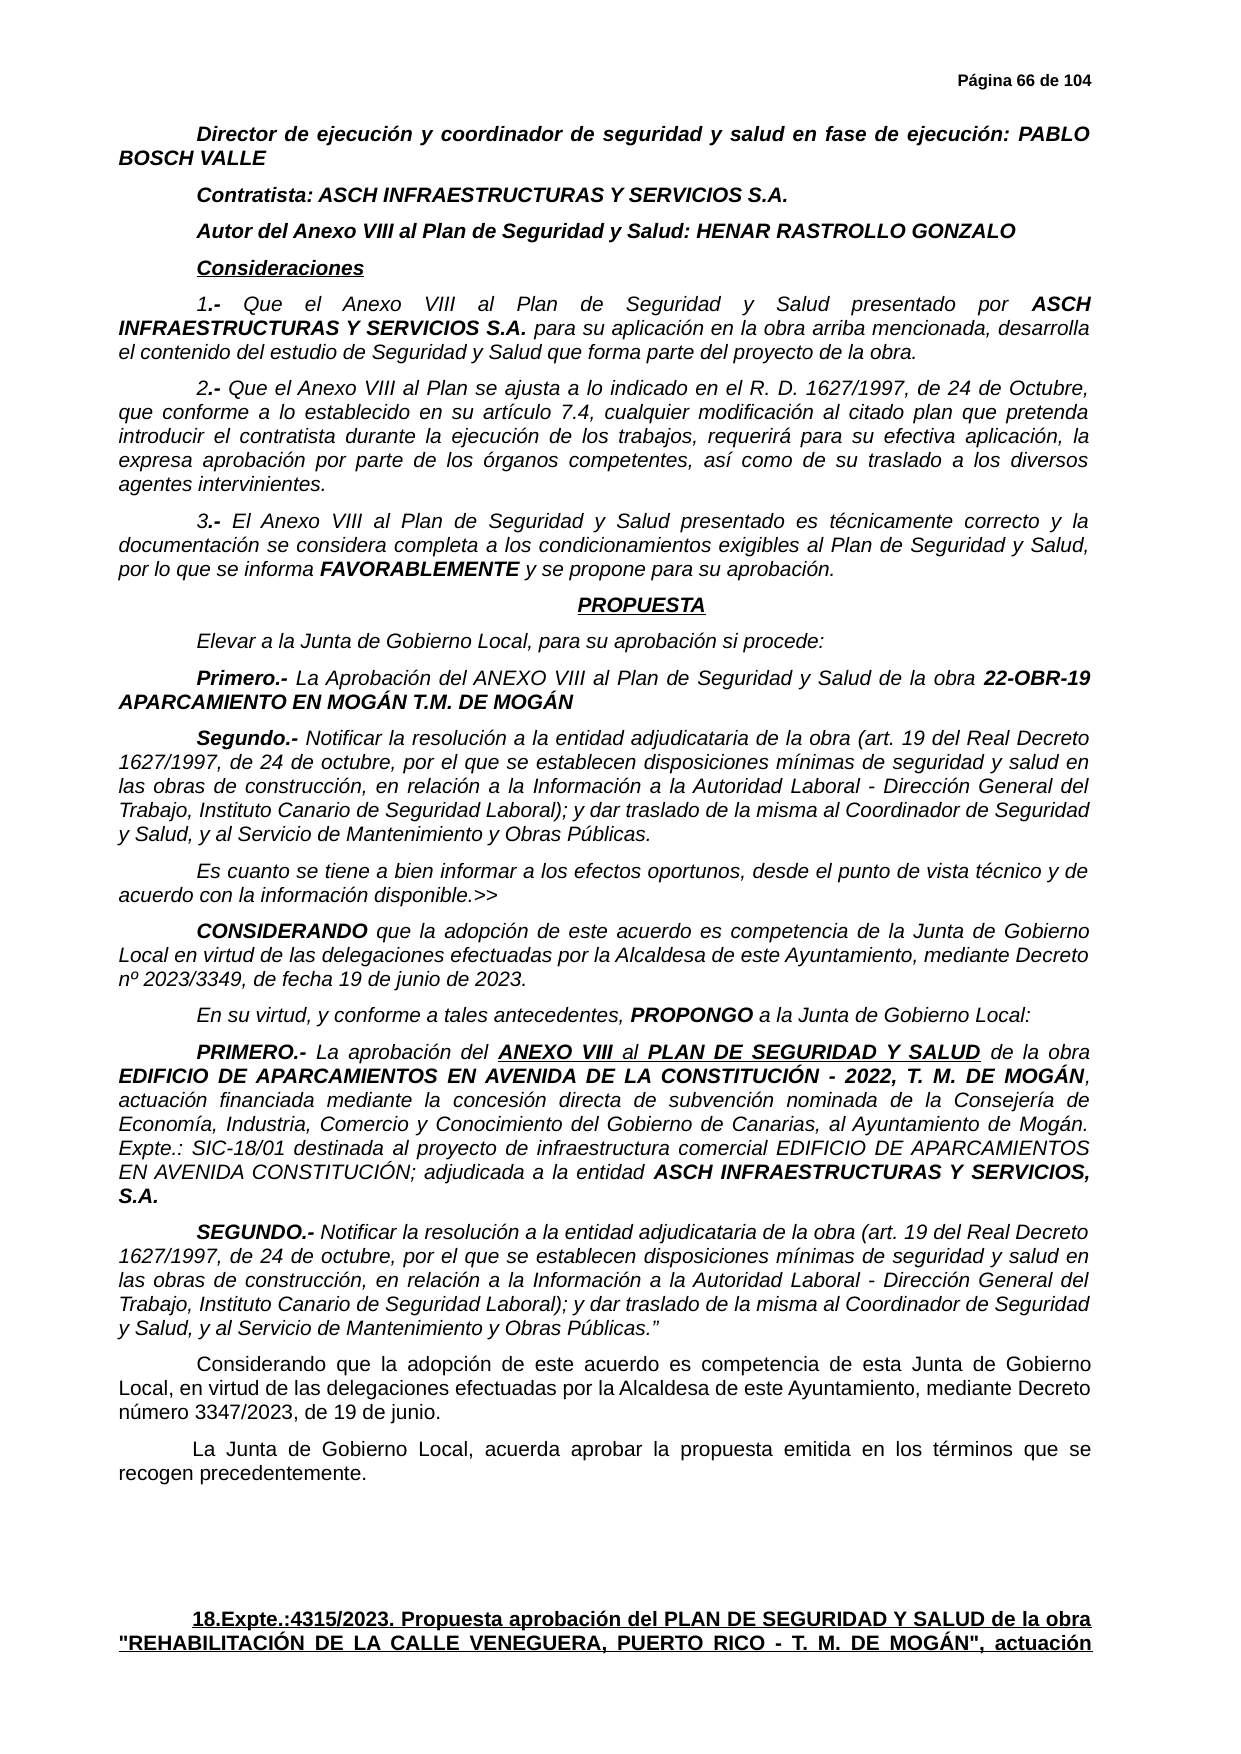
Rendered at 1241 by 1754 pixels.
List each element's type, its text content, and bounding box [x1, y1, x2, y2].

text PROPUESTA [118, 593, 1092, 617]
text Considerando que la adopción de este acuerdo es competencia de esta Junta de Gobierno Local, en virtud de las delegaciones efectuadas por la Alcaldesa de este Ayuntamiento, mediante Decreto número 3347/2023, de 19 de junio. [118, 1352, 1092, 1424]
text Autor del Anexo VIII al Plan de Seguridad y Salud: HENAR RASTROLLO GONZALO [118, 219, 1092, 243]
text Contratista: ASCH INFRAESTRUCTURAS Y SERVICIOS S.A. [118, 182, 1092, 206]
text En su virtud, y conforme a tales antecedentes, PROPONGO a la Junta de Gobierno Local: [118, 1003, 1092, 1027]
text PRIMERO.- La aprobación del ANEXO VIII al PLAN DE SEGURIDAD Y SALUD de la obra EDIFICIO DE APARCAMIENTOS EN AVENIDA DE LA CONSTITUCIÓN - 2022, T. M. DE MOGÁN, actuación financiada mediante la concesión directa de subvención nominada de la Consejería de Economía, Industria, Comercio y Conocimiento del Gobierno de Canarias, al Ayuntamiento de Mogán. Expte.: SIC-18/01 destinada al proyecto de infraestructura comercial EDIFICIO DE APARCAMIENTOS EN AVENIDA CONSTITUCIÓN; adjudicada a la entidad ASCH INFRAESTRUCTURAS Y SERVICIOS, S.A. [118, 1040, 1092, 1207]
text 2.- Que el Anexo VIII al Plan se ajusta a lo indicado en el R. D. 1627/1997, de 24 de Octubre, que conforme a lo establecido en su artículo 7.4, cualquier modificación al citado plan que pretenda introducir el contratista durante la ejecución de los trabajos, requerirá para su efectiva aplicación, la expresa aprobación por parte de los órganos competentes, así como de su traslado a los diversos agentes intervinientes. [118, 376, 1092, 496]
text Es cuanto se tiene a bien informar a los efectos oportunos, desde el punto de vista técnico y de acuerdo con la información disponible.>> [118, 858, 1092, 906]
text 1.- Que el Anexo VIII al Plan de Seguridad y Salud presentado por ASCH INFRAESTRUCTURAS Y SERVICIOS S.A. para su aplicación en la obra arriba mencionada, desarrolla el contenido del estudio de Seguridad y Salud que forma parte del proyecto de la obra. [118, 292, 1092, 364]
text La Junta de Gobierno Local, acuerda aprobar la propuesta emitida en los términos que se recogen precedentemente. [118, 1437, 1092, 1484]
text CONSIDERANDO que la adopción de este acuerdo es competencia de la Junta de Gobierno Local en virtud de las delegaciones efectuadas por la Alcaldesa de este Ayuntamiento, mediante Decreto nº 2023/3349, de fecha 19 de junio de 2023. [118, 919, 1092, 991]
text Segundo.- Notificar la resolución a la entidad adjudicataria de la obra (art. 19 del Real Decreto 1627/1997, de 24 de octubre, por el que se establecen disposiciones mínimas de seguridad y salud en las obras de construcción, en relación a la Información a la Autoridad Laboral - Dirección General del Trabajo, Instituto Canario de Seguridad Laboral); y dar traslado de la misma al Coordinador de Seguridad y Salud, y al Servicio de Mantenimiento y Obras Públicas. [118, 726, 1092, 846]
text Elevar a la Junta de Gobierno Local, para su aprobación si procede: [118, 629, 1092, 653]
text 18.Expte.:4315/2023. Propuesta aprobación del PLAN DE SEGURIDAD Y SALUD de la obra "REHABILITACIÓN DE LA CALLE VENEGUERA, PUERTO RICO - T. M. DE MOGÁN", actuación [118, 1606, 1092, 1651]
text SEGUNDO.- Notificar la resolución a la entidad adjudicataria de la obra (art. 19 del Real Decreto 1627/1997, de 24 de octubre, por el que se establecen disposiciones mínimas de seguridad y salud en las obras de construcción, en relación a la Información a la Autoridad Laboral - Dirección General del Trabajo, Instituto Canario de Seguridad Laboral); y dar traslado de la misma al Coordinador de Seguridad y Salud, y al Servicio de Mantenimiento y Obras Públicas.” [118, 1220, 1092, 1340]
text Director de ejecución y coordinador de seguridad y salud en fase de ejecución: PABLO BOSCH VALLE [118, 122, 1092, 170]
text Consideraciones [118, 255, 1092, 279]
text Primero.- La Aprobación del ANEXO VIII al Plan de Seguridad y Salud de la obra 22-OBR-19 APARCAMIENTO EN MOGÁN T.M. DE MOGÁN [118, 666, 1092, 714]
text 3.- El Anexo VIII al Plan de Seguridad y Salud presentado es técnicamente correcto y la documentación se considera completa a los condicionamientos exigibles al Plan de Seguridad y Salud, por lo que se informa FAVORABLEMENTE y se propone para su aprobación. [118, 508, 1092, 580]
